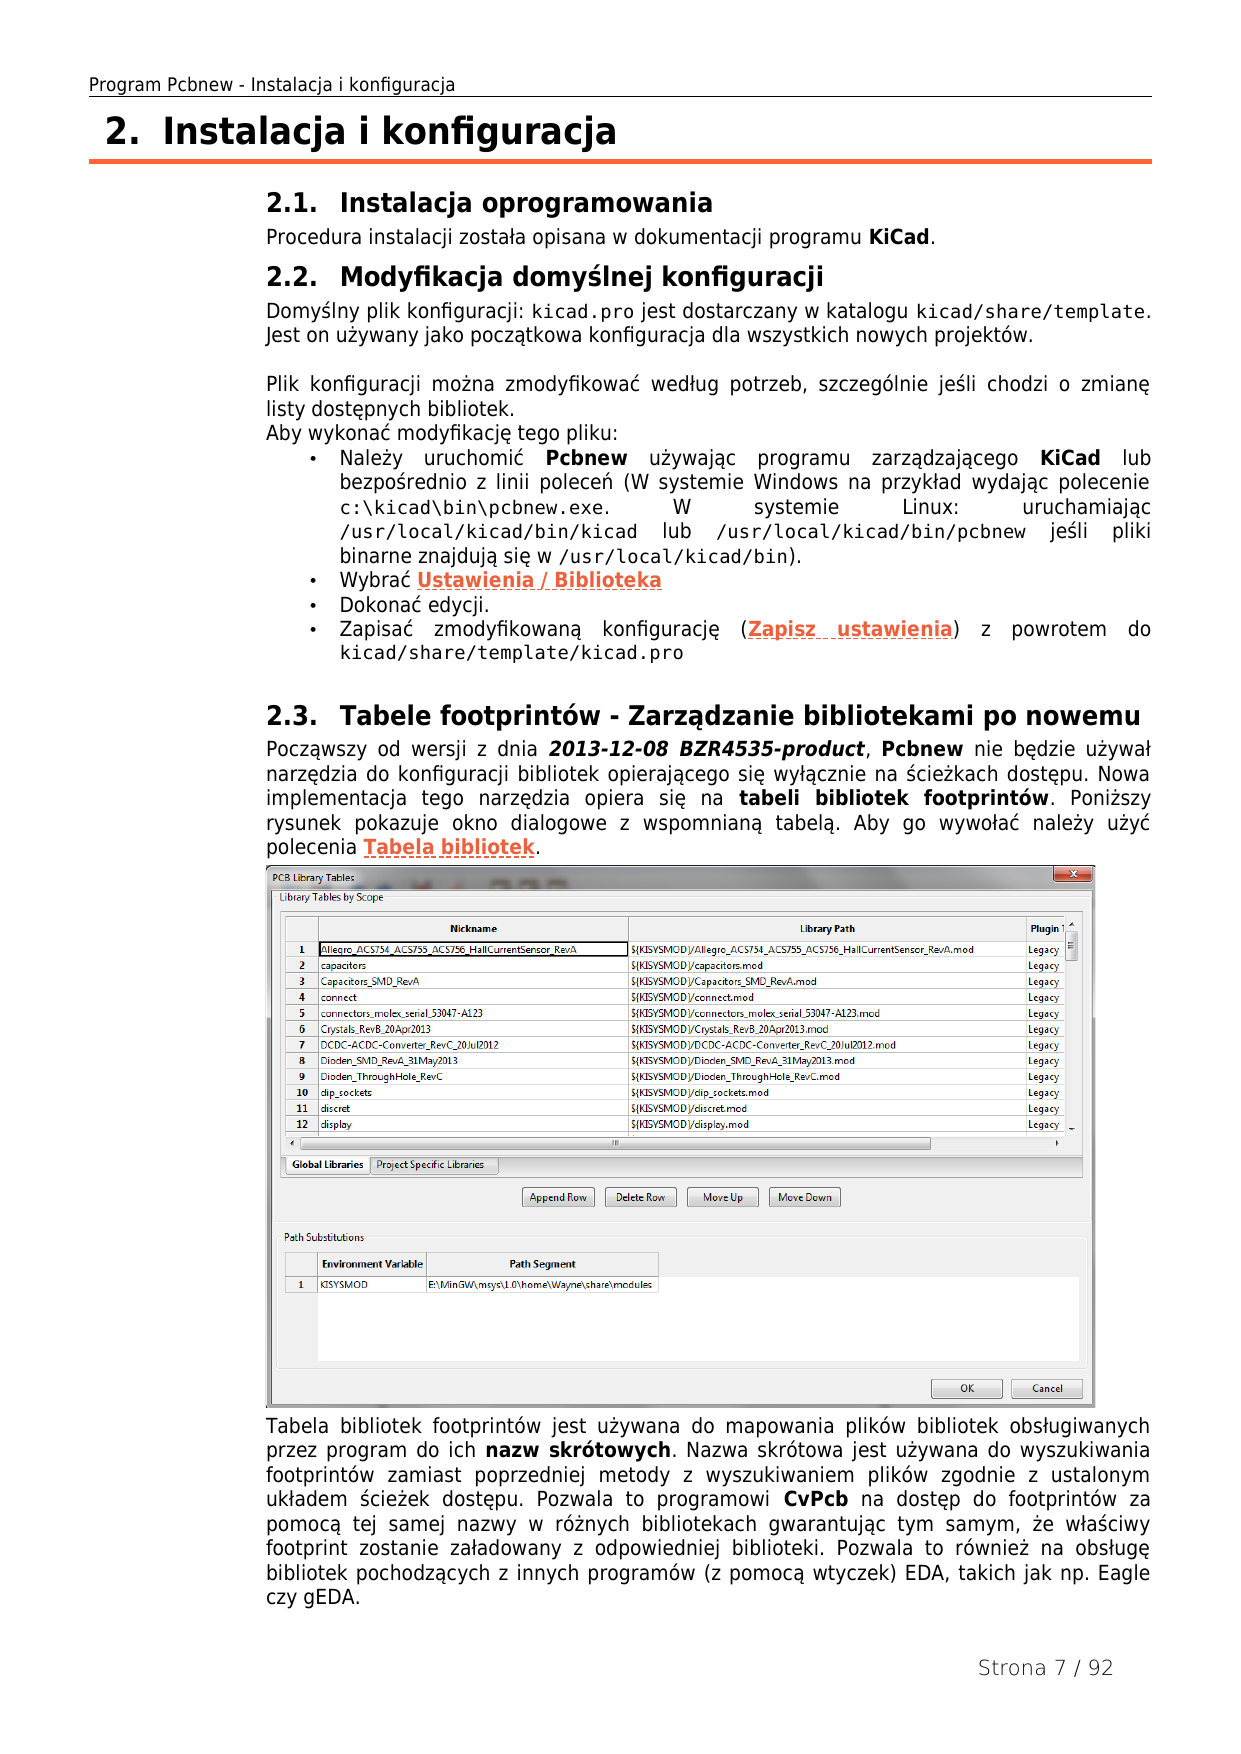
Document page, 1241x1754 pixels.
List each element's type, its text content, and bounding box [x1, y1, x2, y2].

list Wybrać Ustawienia / Biblioteka [310, 568, 1152, 593]
text Procedura instalacji została opisana w dokumentacji programu KiCad. [266, 225, 1152, 250]
list Należy uruchomić Pcbnew używając programu zarządzającego KiCad lub bezpośrednio z linii poleceń (W systemie Windows na przykład wydając polecenie c:\kicad\bin\pcbnew.exe. W systemie Linux: uruchamiając /usr/local/kicad/bin/kicad lub /usr/local/kicad/bin/pcbnew jeśli pliki binarne znajdują się w /usr/local/kicad/bin). [310, 446, 1152, 568]
text Aby wykonać modyfikację tego pliku: [266, 421, 1152, 446]
list Zapisać zmodyfikowaną konfigurację (Zapisz ustawienia) z powrotem do kicad/share/template/kicad.pro [310, 617, 1152, 664]
subtitle Tabele footprintów - Zarządzanie bibliotekami po nowemu [266, 700, 1152, 731]
subtitle Instalacja i konfiguracja [88, 103, 1152, 164]
text Plik konfiguracji można zmodyfikować według potrzeb, szczególnie jeśli chodzi o zmianę listy dostępnych bibliotek. [266, 372, 1152, 421]
text Tabela bibliotek footprintów jest używana do mapowania plików bibliotek obsługiwanych przez program do ich nazw skrótowych. Nazwa skrótowa jest używana do wyszukiwania footprintów zamiast poprzedniej metody z wyszukiwaniem plików zgodnie z ustalonym układem ścieżek dostępu. Pozwala to programowi CvPcb na dostęp do footprintów za pomocą tej samej nazwy w różnych bibliotekach gwarantując tym samym, że właściwy footprint zostanie załadowany z odpowiedniej biblioteki. Pozwala to również na obsługę bibliotek pochodzących z innych programów (z pomocą wtyczek) EDA, takich jak np. Eagle czy gEDA. [266, 1414, 1152, 1609]
text Domyślny plik konfiguracji: kicad.pro jest dostarczany w katalogu kicad/share/template. Jest on używany jako początkowa konfiguracja dla wszystkich nowych projektów. [266, 299, 1152, 348]
subtitle Modyfikacja domyślnej konfiguracji [266, 262, 1152, 293]
text Począwszy od wersji z dnia 2013-12-08 BZR4535-product, Pcbnew nie będzie używał narzędzia do konfiguracji bibliotek opierającego się wyłącznie na ścieżkach dostępu. Nowa implementacja tego narzędzia opiera się na tabeli bibliotek footprintów. Poniższy rysunek pokazuje okno dialogowe z wspomnianą tabelą. Aby go wywołać należy użyć polecenia Tabela bibliotek. [266, 737, 1152, 860]
subtitle Instalacja oprogramowania [266, 188, 1152, 219]
list Dokonać edycji. [310, 593, 1152, 617]
